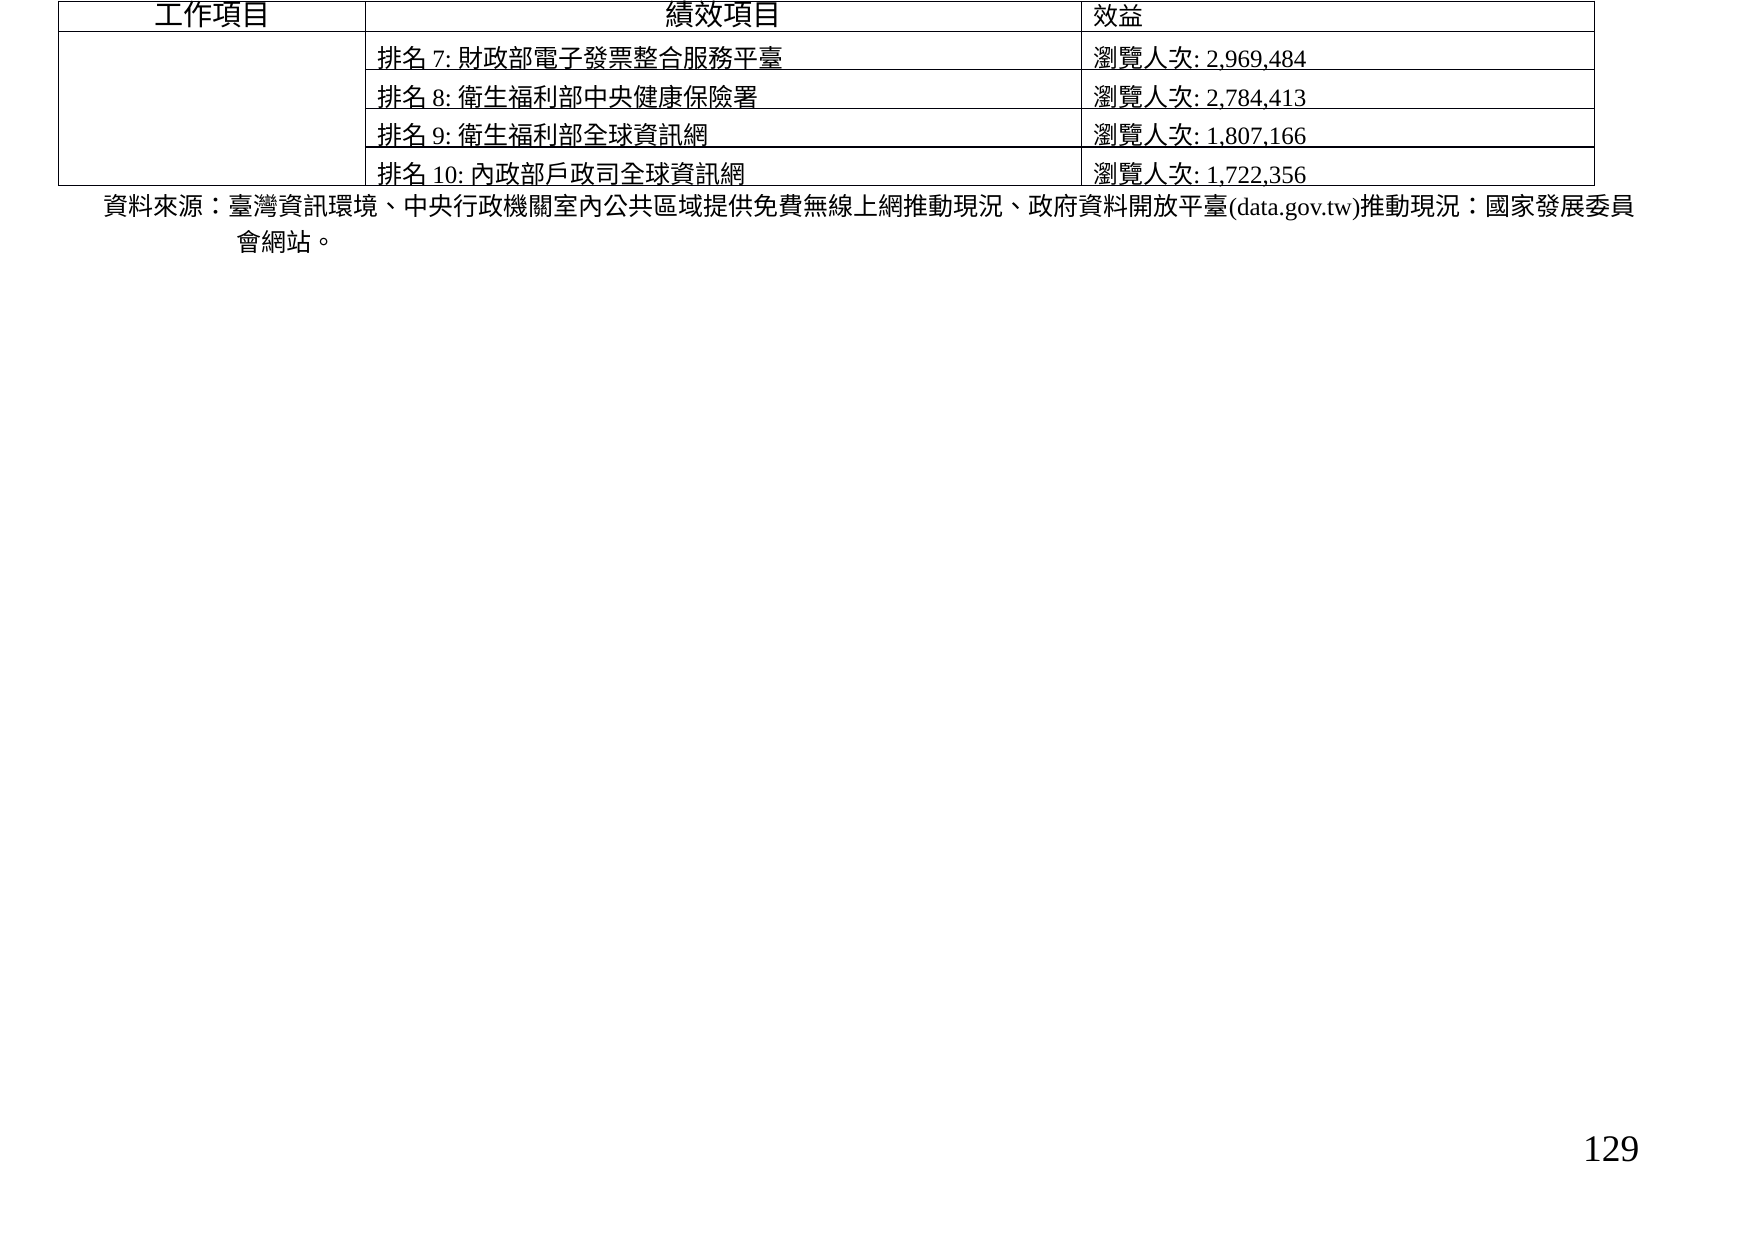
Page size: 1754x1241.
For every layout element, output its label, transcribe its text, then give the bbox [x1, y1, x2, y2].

table_cell 瀏覽人次: 2,969,484 [1082, 32, 1594, 69]
table_cell 排名8: 衛生福利部中央健康保險署 [366, 70, 1081, 108]
table_cell [59, 32, 365, 185]
table_cell 瀏覽人次: 2,784,413 [1082, 70, 1594, 108]
table_cell 瀏覽人次: 1,722,356 [1082, 148, 1594, 185]
table_header 效益 [1082, 2, 1594, 31]
table_header 績效項目 [366, 2, 1081, 31]
table_cell 瀏覽人次: 1,807,166 [1082, 109, 1594, 146]
table_cell 排名10: 內政部戶政司全球資訊網 [366, 148, 1081, 185]
text 資料來源：臺灣資訊環境、中央行政機關室內公共區域提供免費無線上網推動現況、政府資料開放平臺(data.gov.tw)推動現況：國家發展委員會網站。 [103, 186, 1639, 258]
table_cell 排名9: 衛生福利部全球資訊網 [366, 109, 1081, 146]
table_cell 排名7: 財政部電子發票整合服務平臺 [366, 32, 1081, 69]
table_header 工作項目 [59, 2, 365, 31]
